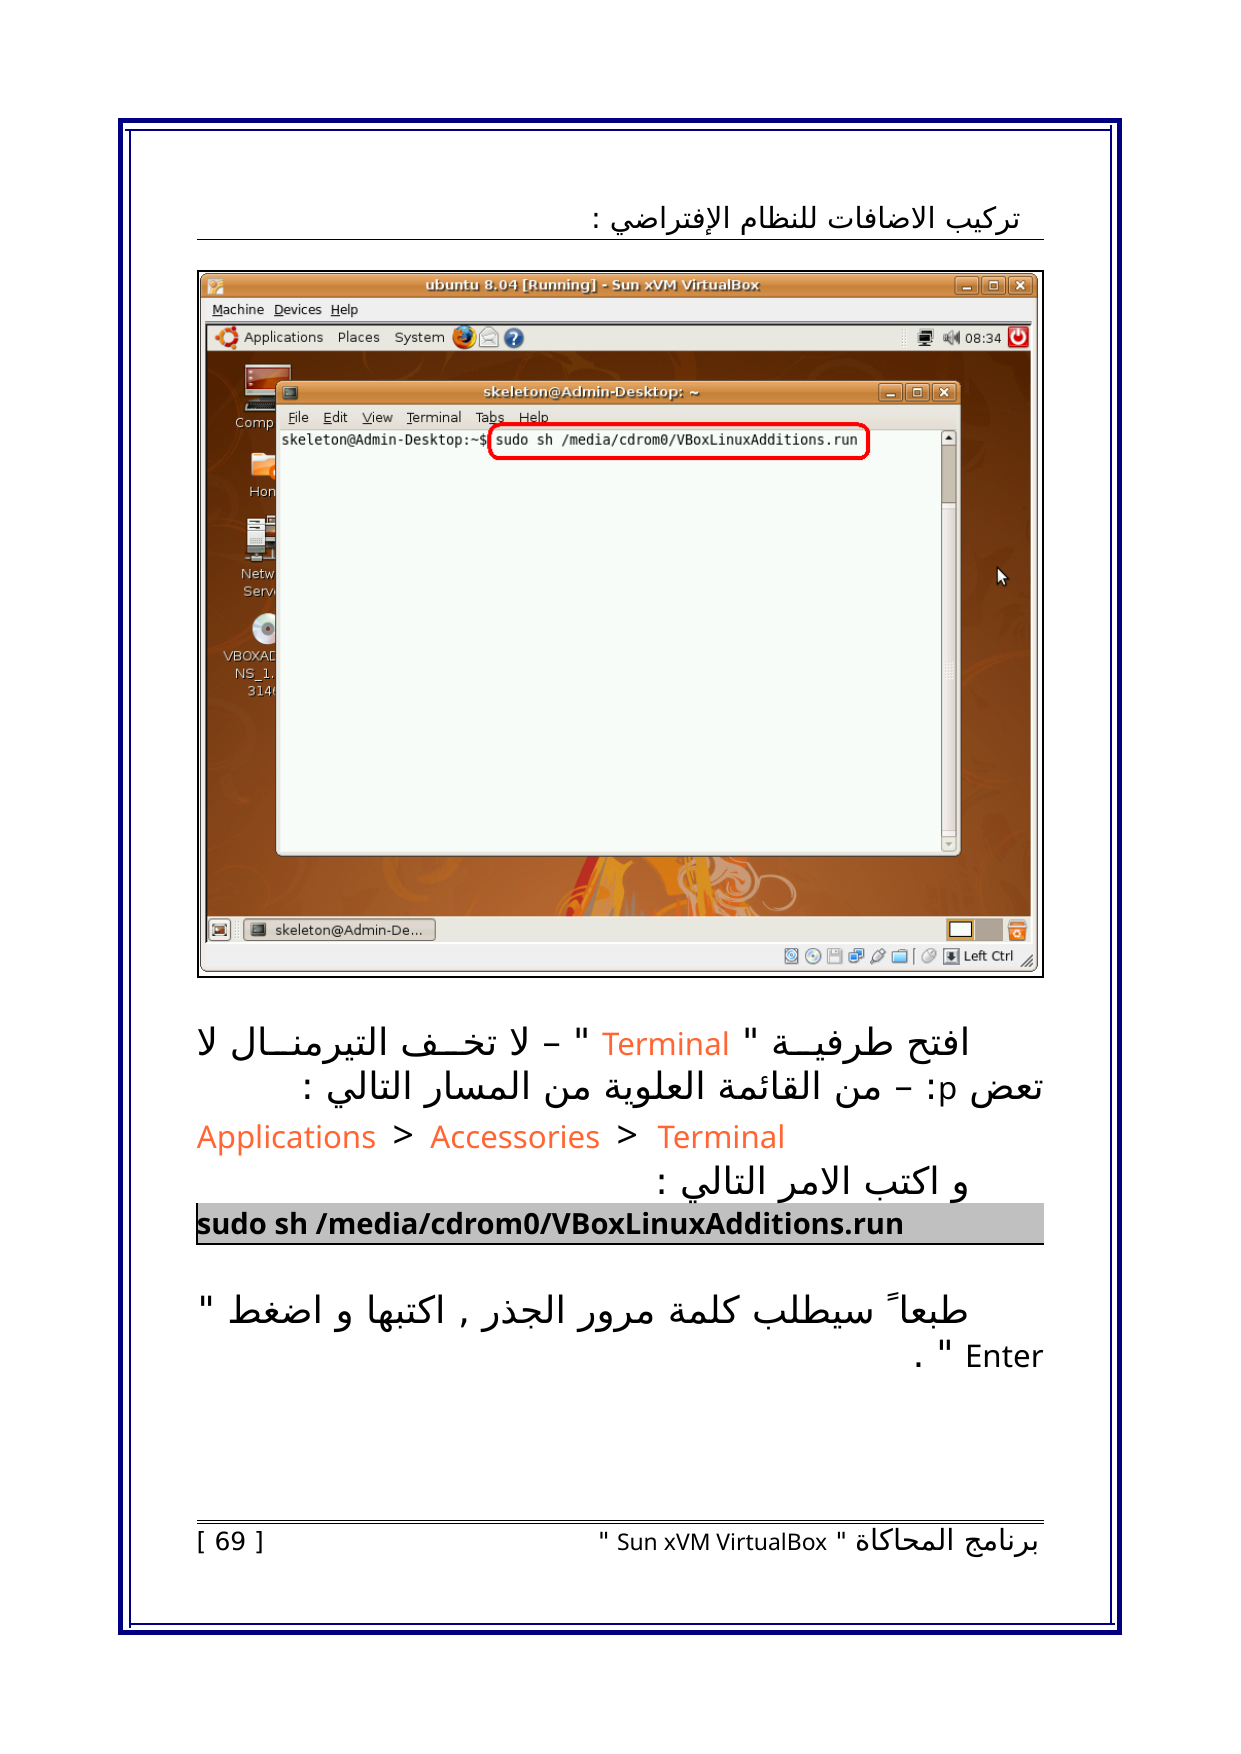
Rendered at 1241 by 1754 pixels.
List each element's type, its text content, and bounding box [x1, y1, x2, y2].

text Applications > Accessories > Terminal [197, 1109, 1044, 1160]
picture [199, 272, 1042, 976]
text طبعا ً سيطلب كلمة مرور الجذر , اكتبها و اضغط " Enter " . [197, 1289, 1044, 1376]
text افتح طرفية " Terminal " – لا تخف التيرمنال لا تعض p: – من القائمة العلوية من المسار التالي : [197, 1021, 1044, 1109]
text و اكتب الامر التالي : [197, 1160, 1044, 1203]
